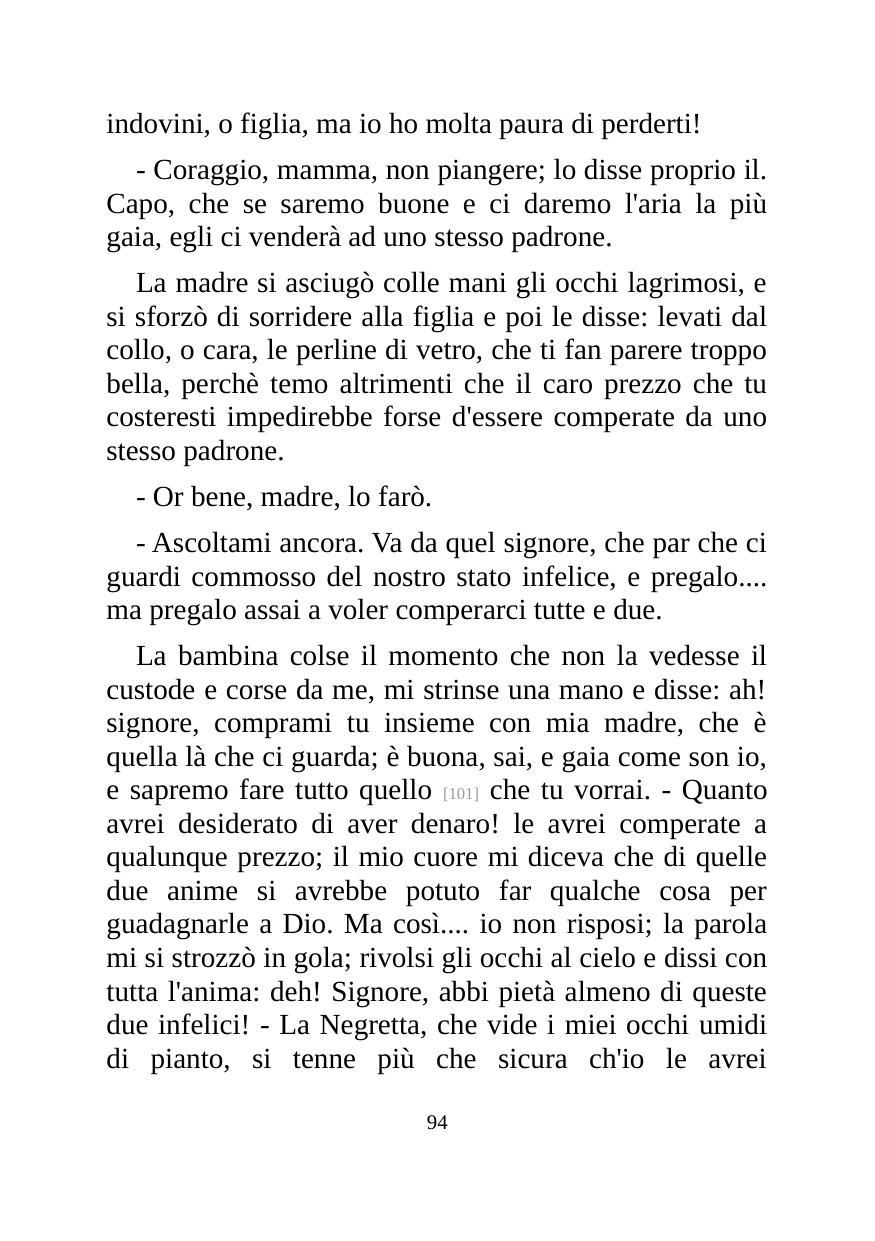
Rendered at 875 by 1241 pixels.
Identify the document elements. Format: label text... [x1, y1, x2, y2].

text - Ascoltami ancora. Va da quel signore, che par che ci guardi commosso del nostro stato infelice, e pregalo.... ma pregalo assai a voler comperarci tutte e due. [106, 525, 768, 626]
text - Or bene, madre, lo farò. [106, 479, 768, 513]
text - Coraggio, mamma, non piangere; lo disse proprio il. Capo, che se saremo buone e ci daremo l'aria la più gaia, egli ci venderà ad uno stesso padrone. [106, 152, 768, 253]
text indovini, o figlia, ma io ho molta paura di perderti! [106, 106, 768, 140]
text La bambina colse il momento che non la vedesse il custode e corse da me, mi strinse una mano e disse: ah! signore, comprami tu insieme con mia madre, che è quella là che ci guarda; è buona, sai, e gaia come son io, e sapremo fare tutto quello [101] che tu vorrai. - Quanto avrei desiderato di aver denaro! le avrei comperate a qualunque prezzo; il mio cuore mi diceva che di quelle due anime si avrebbe potuto far qualche cosa per guadagnarle a Dio. Ma così.... io non risposi; la parola mi si strozzò in gola; rivolsi gli occhi al cielo e dissi con tutta l'anima: deh! Signore, abbi pietà almeno di queste due infelici! - La Negretta, che vide i miei occhi umidi di pianto, si tenne più che sicura ch'io le avrei [106, 638, 768, 1074]
text La madre si asciugò colle mani gli occhi lagrimosi, e si sforzò di sorridere alla figlia e poi le disse: levati dal collo, o cara, le perline di vetro, che ti fan parere troppo bella, perchè temo altrimenti che il caro prezzo che tu costeresti impedirebbe forse d'essere comperate da uno stesso padrone. [106, 265, 768, 467]
